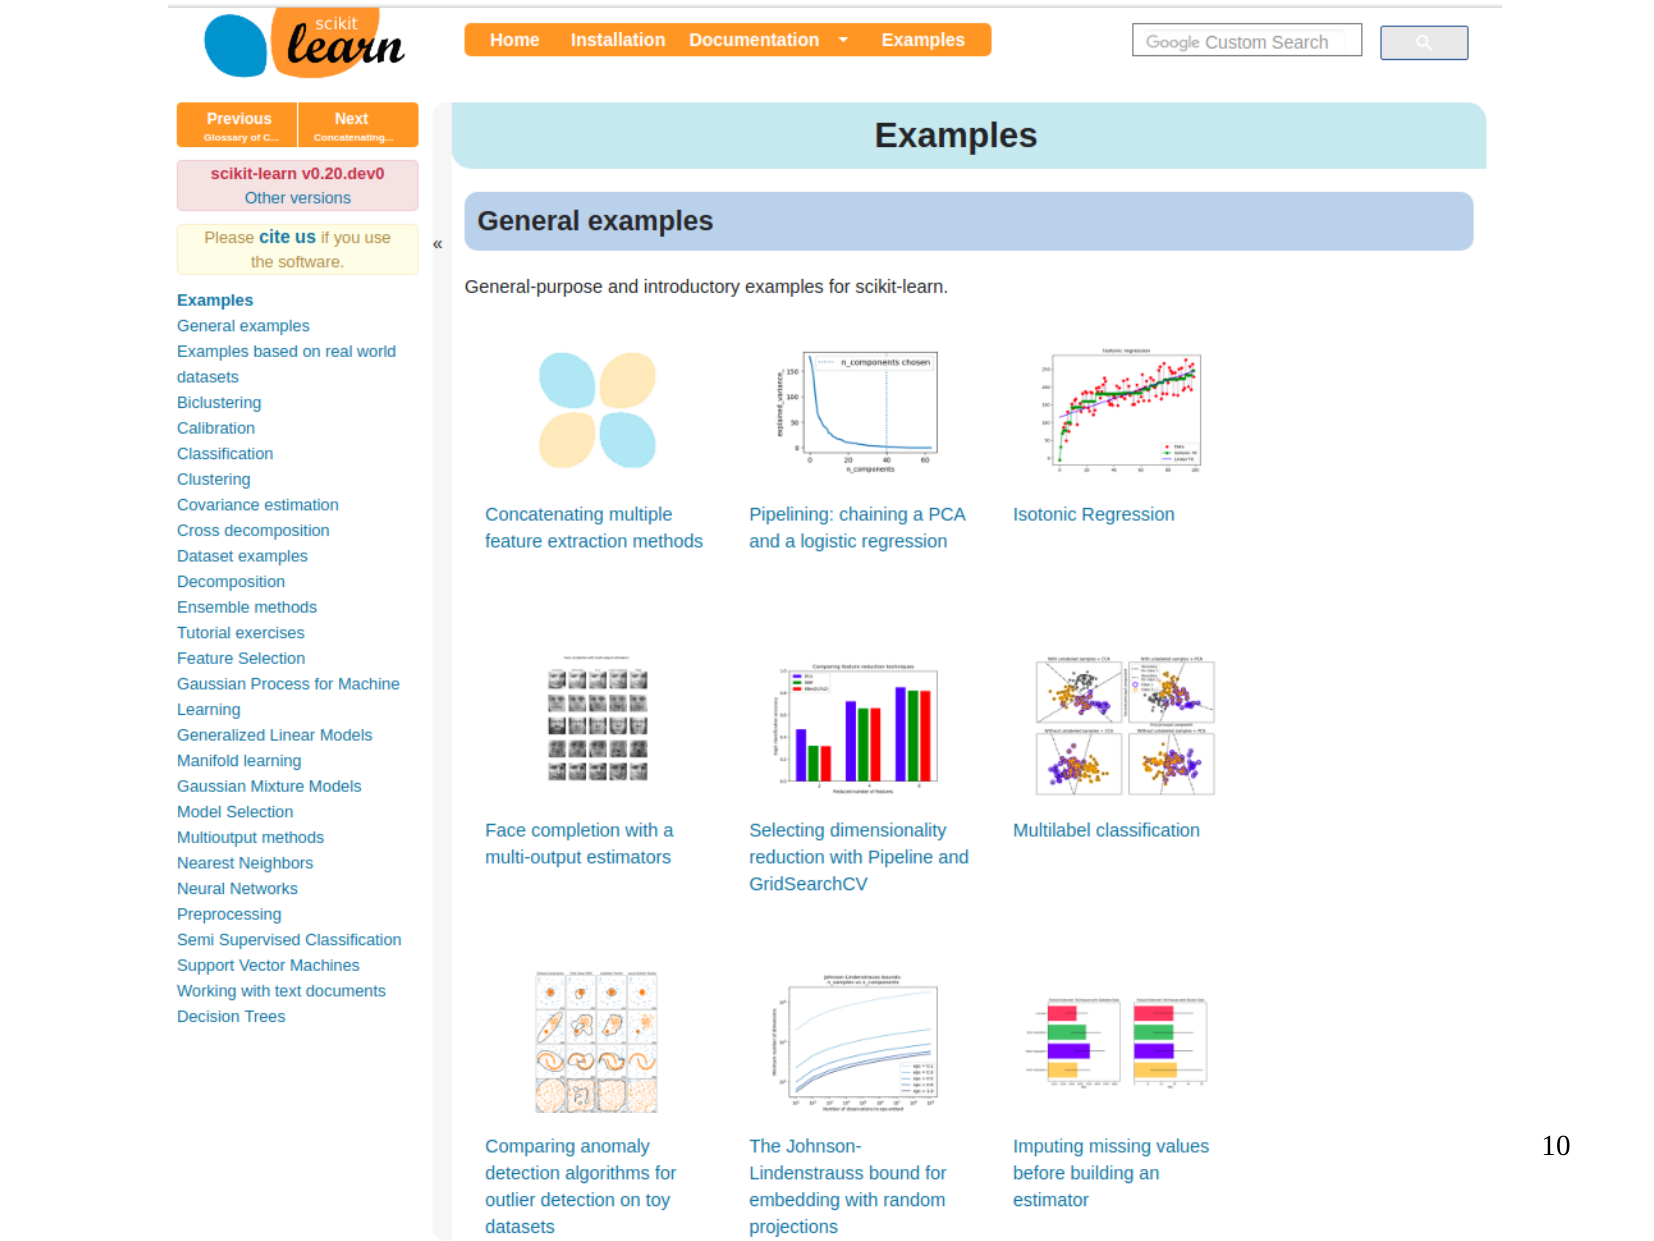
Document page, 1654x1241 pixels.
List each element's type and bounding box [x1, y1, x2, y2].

picture [168, 4, 1502, 1241]
